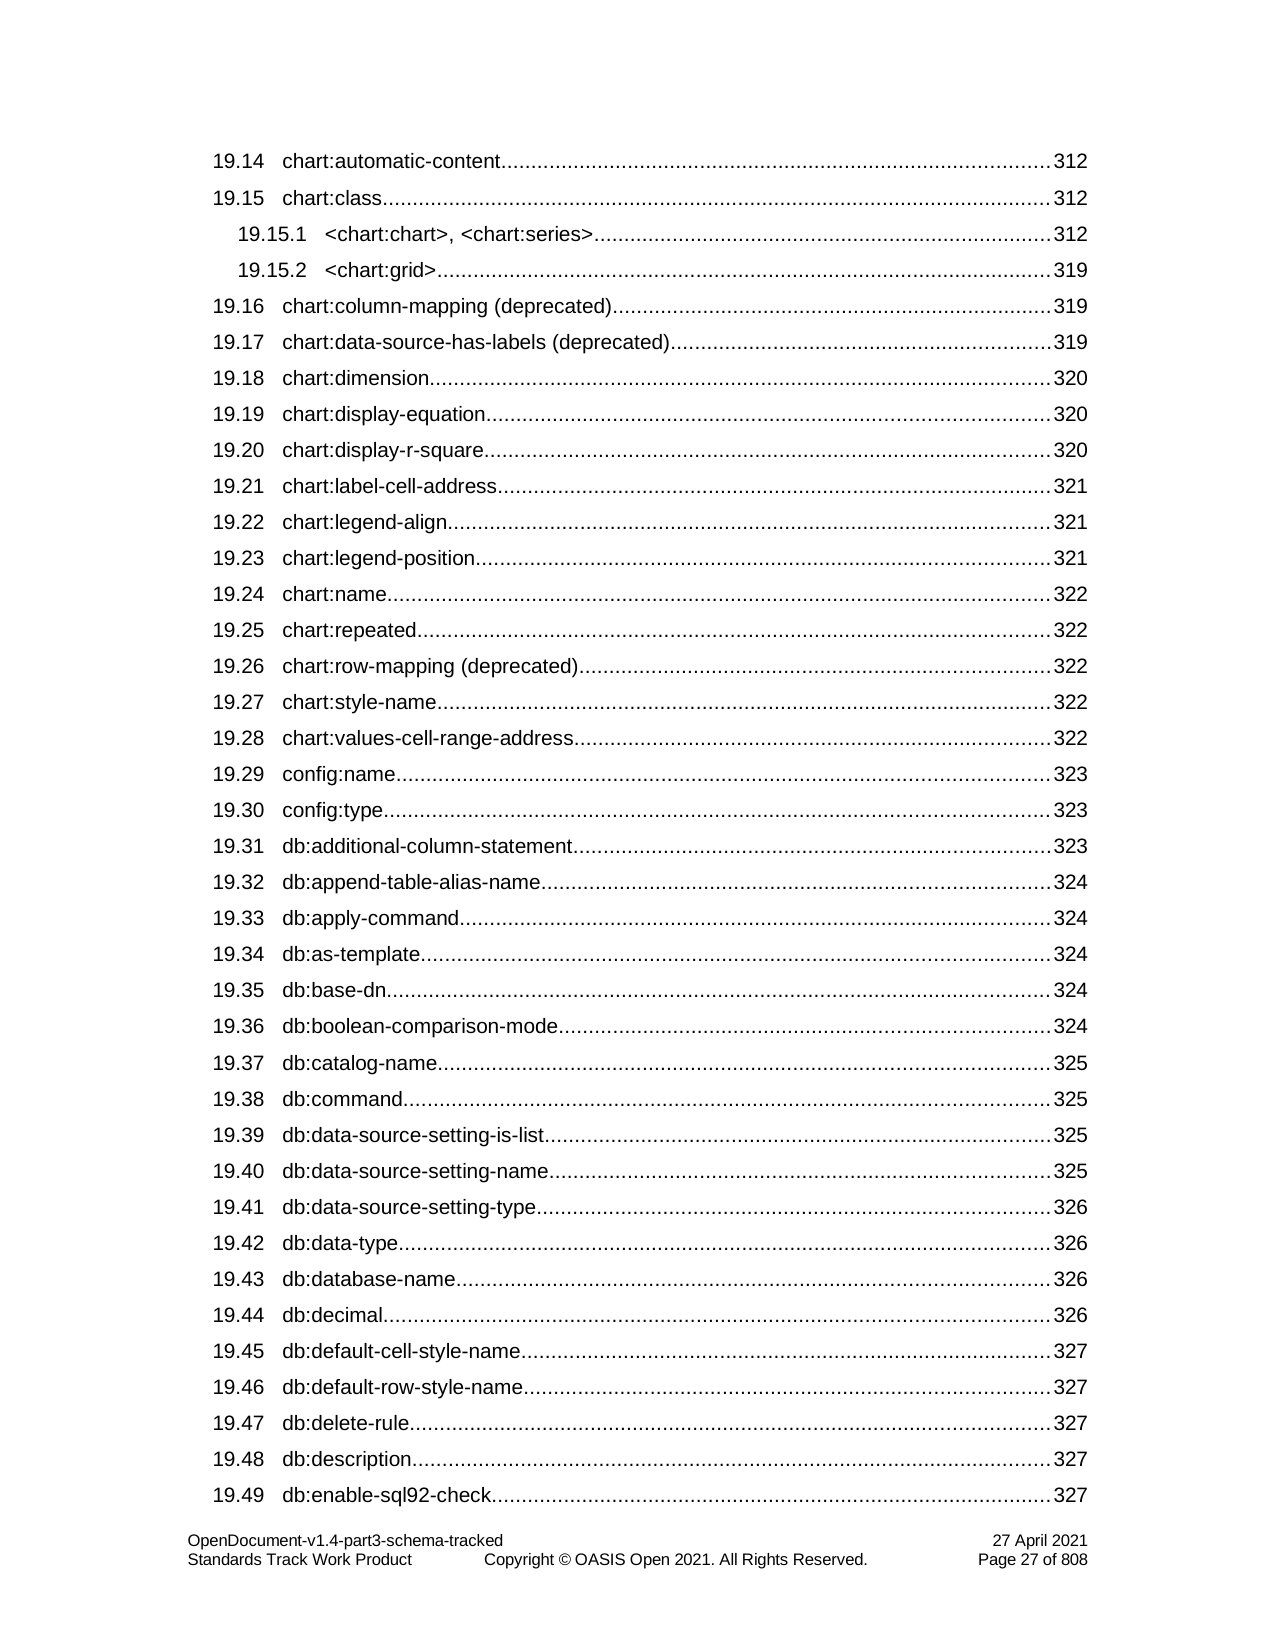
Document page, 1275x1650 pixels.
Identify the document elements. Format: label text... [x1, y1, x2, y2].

text 19.27 chart:style-name 322 [212, 691, 1088, 714]
text 19.28 chart:values-cell-range-address 322 [212, 727, 1088, 750]
text 19.15.2 <chart:grid> 319 [237, 258, 1088, 282]
text 19.25 chart:repeated 322 [212, 618, 1088, 642]
text 19.44 db:decimal 326 [212, 1303, 1088, 1327]
text 19.32 db:append-table-alias-name 324 [212, 871, 1088, 894]
text 19.15 chart:class 312 [212, 186, 1088, 209]
text 19.38 db:command 325 [212, 1087, 1088, 1111]
text 19.23 chart:legend-position 321 [212, 546, 1088, 570]
text 19.49 db:enable-sql92-check 327 [212, 1483, 1088, 1507]
text 19.48 db:description 327 [212, 1447, 1088, 1471]
text 19.39 db:data-source-setting-is-list 325 [212, 1123, 1088, 1147]
text 19.22 chart:legend-align 321 [212, 510, 1088, 534]
text 19.35 db:base-dn 324 [212, 979, 1088, 1002]
text 19.24 chart:name 322 [212, 582, 1088, 606]
text 19.15.1 <chart:chart>, <chart:series> 312 [237, 222, 1088, 246]
text 19.46 db:default-row-style-name 327 [212, 1375, 1088, 1399]
text 19.47 db:delete-rule 327 [212, 1411, 1088, 1435]
text 19.37 db:catalog-name 325 [212, 1051, 1088, 1074]
text 19.45 db:default-cell-style-name 327 [212, 1339, 1088, 1363]
text 19.16 chart:column-mapping (deprecated) 319 [212, 294, 1088, 318]
text 19.19 chart:display-equation 320 [212, 402, 1088, 426]
text 19.34 db:as-template 324 [212, 943, 1088, 966]
text 19.17 chart:data-source-has-labels (deprecated) 319 [212, 330, 1088, 354]
text 19.33 db:apply-command 324 [212, 907, 1088, 930]
text 19.31 db:additional-column-statement 323 [212, 835, 1088, 858]
text 19.41 db:data-source-setting-type 326 [212, 1195, 1088, 1219]
text 19.29 config:name 323 [212, 763, 1088, 786]
text 19.18 chart:dimension 320 [212, 366, 1088, 390]
text 19.36 db:boolean-comparison-mode 324 [212, 1015, 1088, 1038]
text 19.14 chart:automatic-content 312 [212, 150, 1088, 173]
text 19.42 db:data-type 326 [212, 1231, 1088, 1255]
text 19.26 chart:row-mapping (deprecated) 322 [212, 654, 1088, 678]
text 19.20 chart:display-r-square 320 [212, 438, 1088, 462]
text 19.21 chart:label-cell-address 321 [212, 474, 1088, 498]
text 19.40 db:data-source-setting-name 325 [212, 1159, 1088, 1183]
text 19.30 config:type 323 [212, 799, 1088, 822]
text 19.43 db:database-name 326 [212, 1267, 1088, 1291]
